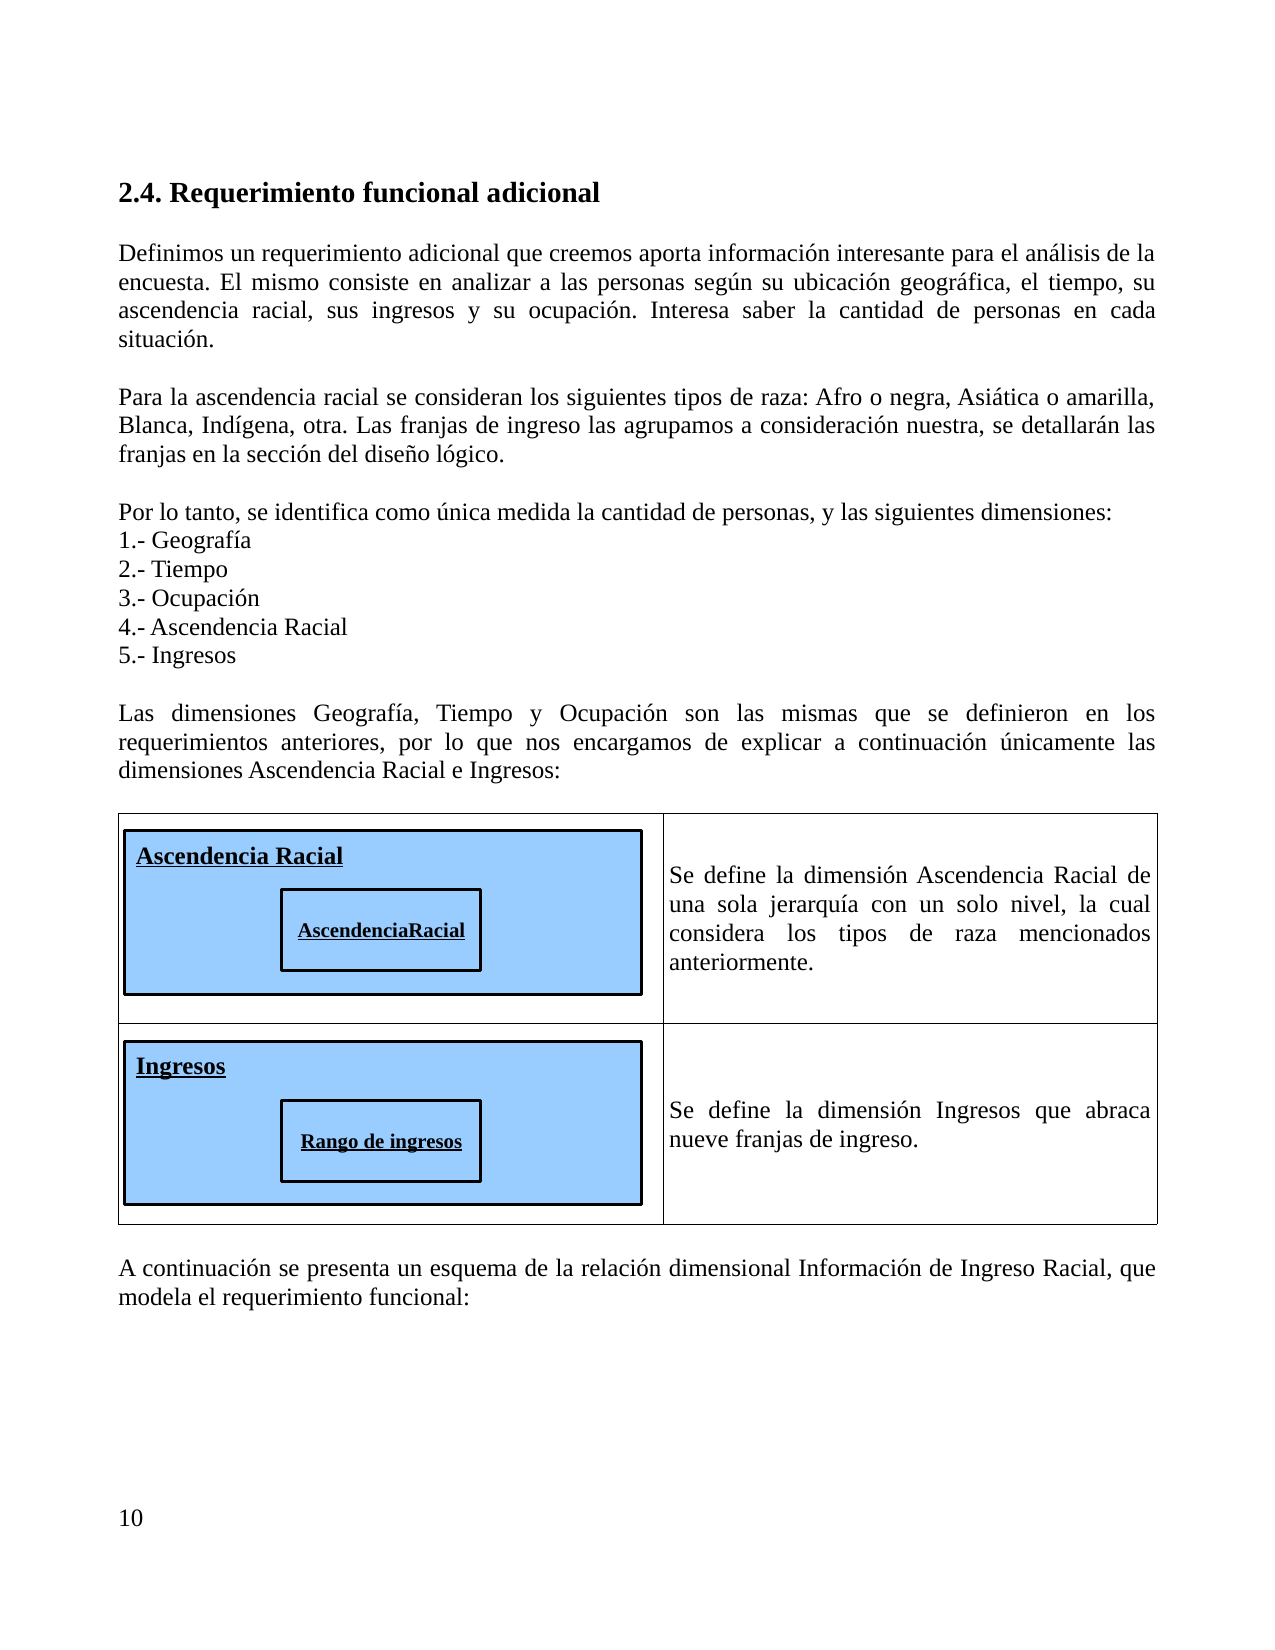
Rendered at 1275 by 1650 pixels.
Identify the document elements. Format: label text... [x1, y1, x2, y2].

text 4.- Ascendencia Racial [118, 612, 1157, 640]
text Definimos un requerimiento adicional que creemos aporta información interesante para el análisis de la encuesta. El mismo consiste en analizar a las personas según su ubicación geográfica, el tiempo, su ascendencia racial, sus ingresos y su ocupación. Interesa saber la cantidad de personas en cada situación. [118, 238, 1157, 353]
table_cell [119, 1024, 663, 1224]
table_header Se define la dimensión Ascendencia Racial de una sola jerarquía con un solo nivel, la cual considera los tipos de raza mencionados anteriormente. [664, 814, 1157, 1023]
text 2.- Tiempo [118, 554, 1157, 583]
table_cell Se define la dimensión Ingresos que abraca nueve franjas de ingreso. [664, 1024, 1157, 1224]
text Para la ascendencia racial se consideran los siguientes tipos de raza: Afro o negra, Asiática o amarilla, Blanca, Indígena, otra. Las franjas de ingreso las agrupamos a consideración nuestra, se detallarán las franjas en la sección del diseño lógico. [118, 382, 1157, 468]
text Por lo tanto, se identifica como única medida la cantidad de personas, y las siguientes dimensiones: [118, 497, 1157, 525]
text 5.- Ingresos [118, 640, 1157, 669]
text 2.4. Requerimiento funcional adicional [118, 176, 1157, 209]
table_header [119, 814, 663, 1023]
text Las dimensiones Geografía, Tiempo y Ocupación son las mismas que se definieron en los requerimientos anteriores, por lo que nos encargamos de explicar a continuación únicamente las dimensiones Ascendencia Racial e Ingresos: [118, 698, 1157, 784]
text A continuación se presenta un esquema de la relación dimensional Información de Ingreso Racial, que modela el requerimiento funcional: [118, 1253, 1157, 1310]
text 3.- Ocupación [118, 583, 1157, 612]
text 1.- Geografía [118, 525, 1157, 554]
